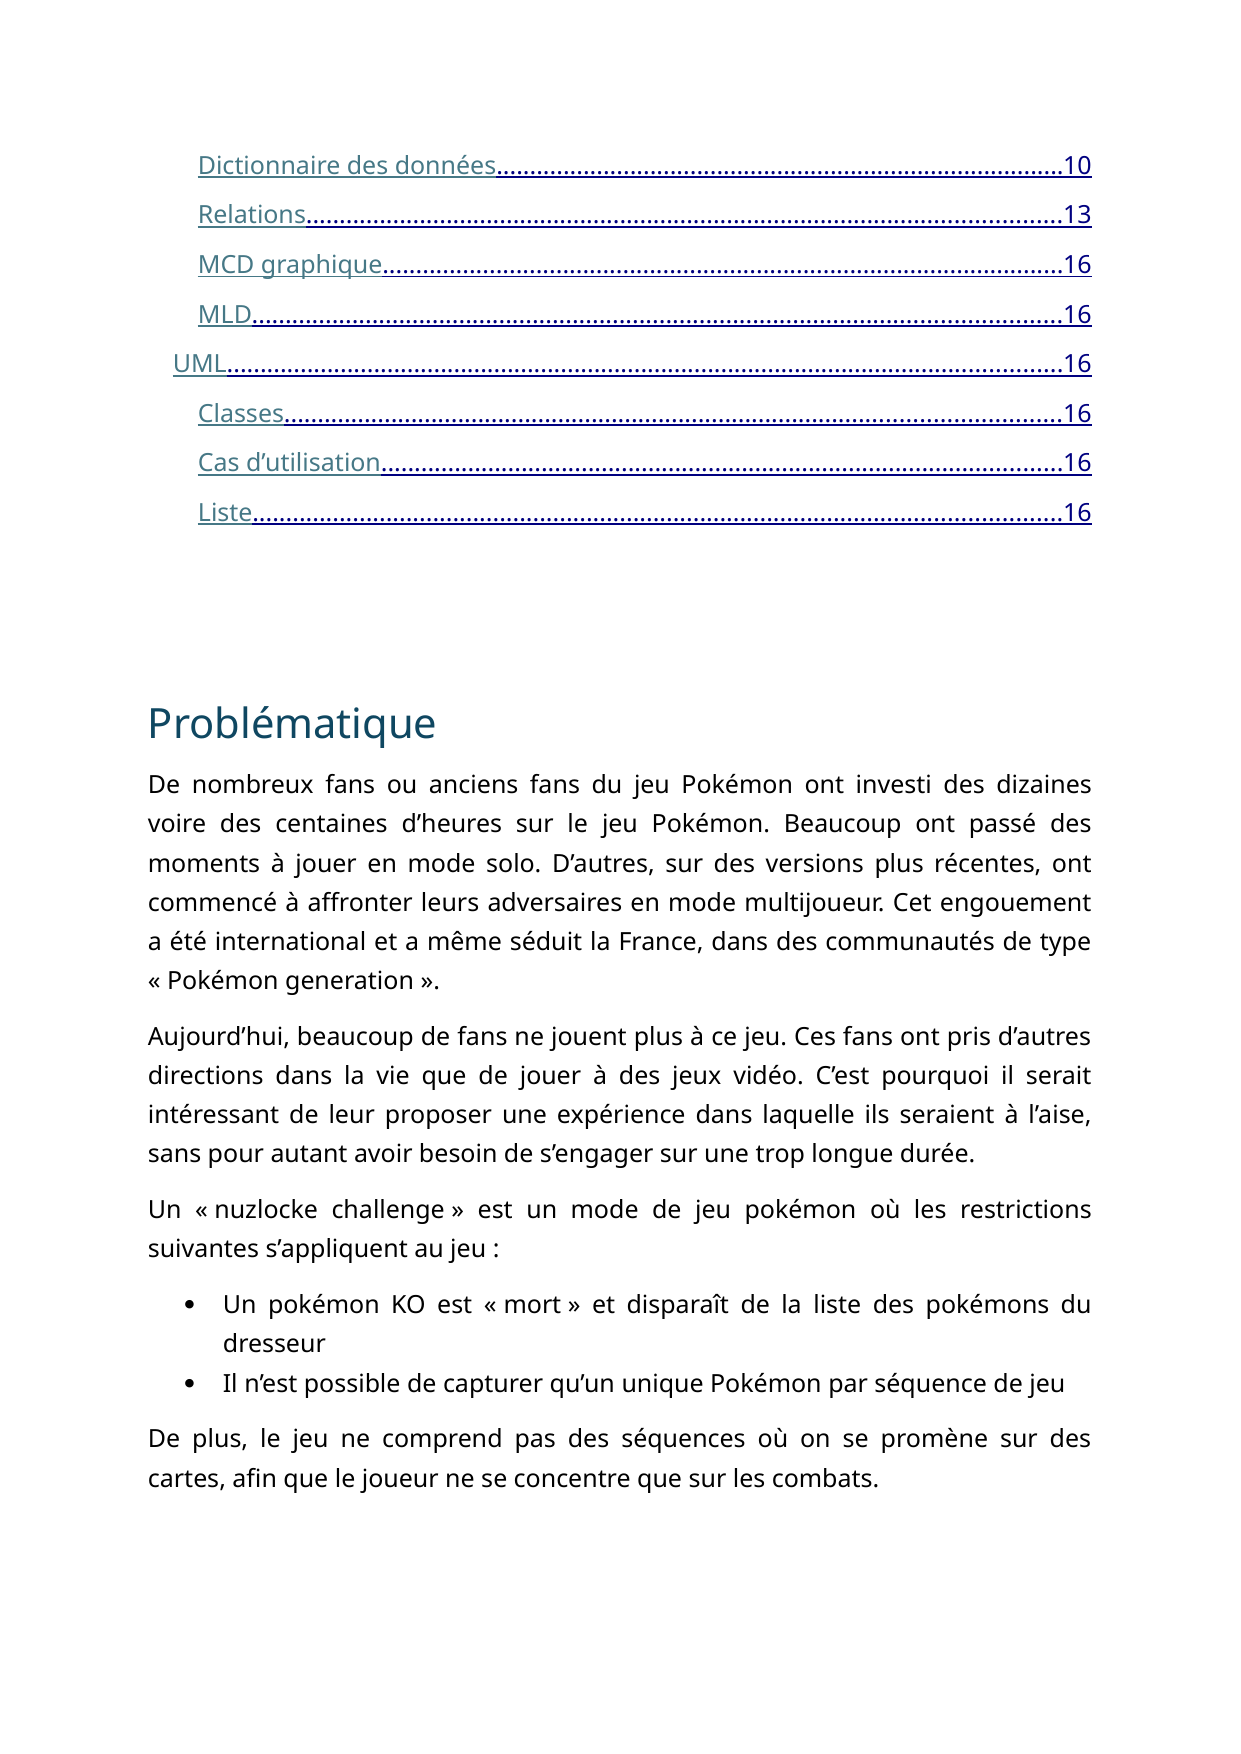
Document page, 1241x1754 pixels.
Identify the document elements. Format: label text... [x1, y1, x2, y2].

text De nombreux fans ou anciens fans du jeu Pokémon ont investi des dizaines voire des centaines d’heures sur le jeu Pokémon. Beaucoup ont passé des moments à jouer en mode solo. D’autres, sur des versions plus récentes, ont commencé à affronter leurs adversaires en mode multijoueur. Cet engouement a été international et a même séduit la France, dans des communautés de type « Pokémon generation ». [148, 767, 1093, 997]
text Un « nuzlocke challenge » est un mode de jeu pokémon où les restrictions suivantes s’appliquent au jeu : [148, 1192, 1093, 1265]
text Aujourd’hui, beaucoup de fans ne jouent plus à ce jeu. Ces fans ont pris d’autres directions dans la vie que de jouer à des jeux vidéo. C’est pourquoi il serait intéressant de leur proposer une expérience dans laquelle ils seraient à l’aise, sans pour autant avoir besoin de s’engager sur une trop longue durée. [148, 1019, 1093, 1170]
text Relations 13 [198, 197, 1093, 231]
text UML 16 [173, 346, 1093, 380]
text Classes 16 [198, 396, 1093, 429]
list Un pokémon KO est « mort » et disparaît de la liste des pokémons du dresseur [185, 1287, 1093, 1360]
subtitle Problématique [148, 693, 1093, 750]
text De plus, le jeu ne comprend pas des séquences où on se promène sur des cartes, afin que le joueur ne se concentre que sur les combats. [148, 1421, 1093, 1494]
text Dictionnaire des données 10 [198, 148, 1093, 182]
text Cas d’utilisation 16 [198, 445, 1093, 479]
text MCD graphique 16 [198, 247, 1093, 281]
text MLD 16 [198, 296, 1093, 330]
list Il n’est possible de capturer qu’un unique Pokémon par séquence de jeu [185, 1365, 1093, 1399]
text Liste 16 [198, 495, 1093, 529]
